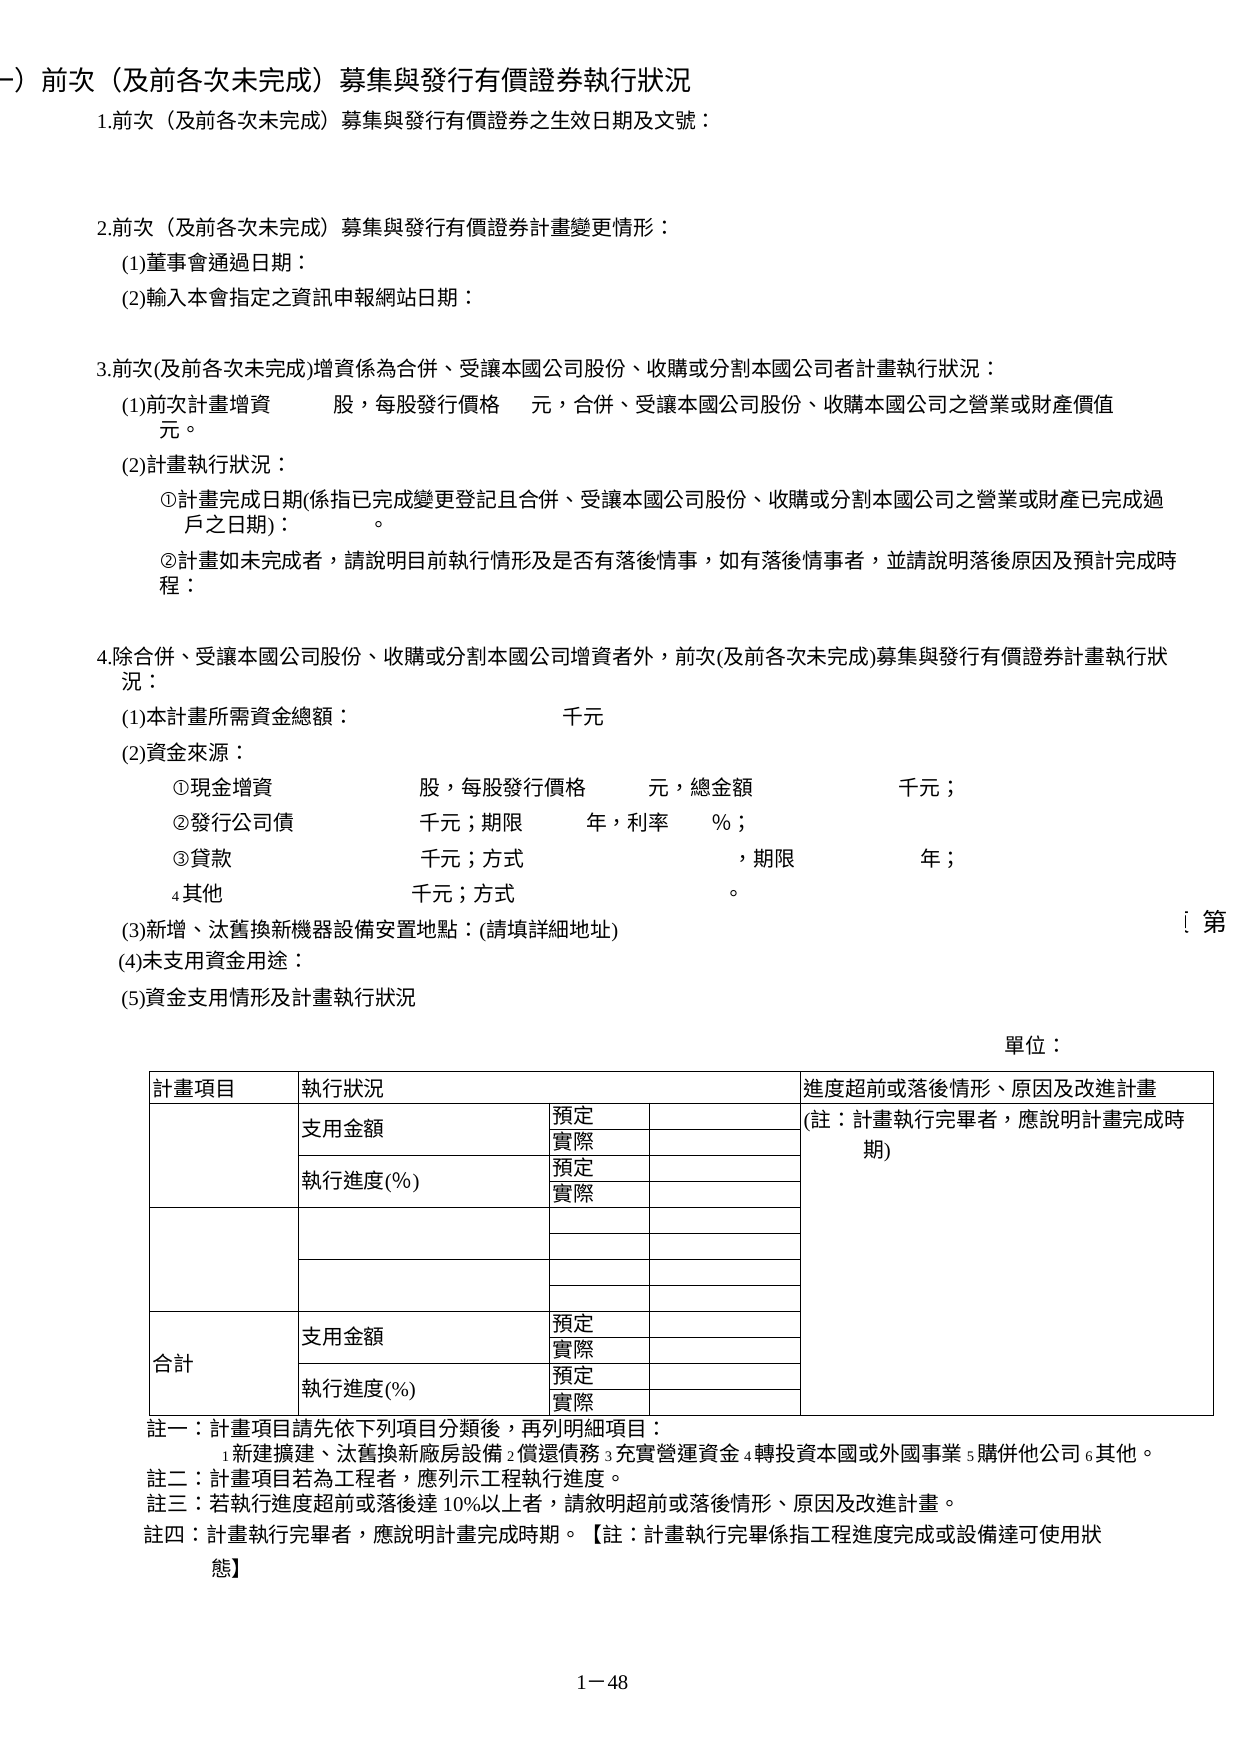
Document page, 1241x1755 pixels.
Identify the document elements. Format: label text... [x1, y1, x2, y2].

table_cell [299, 1260, 549, 1311]
table_cell 支用金額 [299, 1104, 549, 1154]
table_cell 預定 [550, 1364, 649, 1389]
table_header 進度超前或落後情形、原因及改進計畫 [801, 1072, 1213, 1102]
table_cell [650, 1338, 800, 1363]
text 貸款 千元；方式 ，期限 年； [159, 846, 1181, 871]
text (4)未支用資金用途： [54, 942, 1178, 975]
table_cell [550, 1208, 649, 1233]
text 4其他 千元；方式 。 [159, 882, 1240, 988]
text 單位： [246, 1034, 1181, 1059]
text 計畫完成日期(係指已完成變更登記且合併、受讓本國公司股份、收購或分割本國公司之營業或財產已完成過戶之日期)： 。 [159, 488, 1181, 538]
table_cell 預定 [550, 1104, 649, 1128]
table_cell [650, 1130, 800, 1154]
text 3.前次(及前各次未完成)增資係為合併、受讓本國公司股份、收購或分割本國公司者計畫執行狀況： [96, 357, 1181, 382]
table_cell [150, 1208, 298, 1311]
table_cell 預定 [550, 1156, 649, 1181]
text 現金增資 股，每股發行價格 元，總金額 千元； [159, 775, 1181, 800]
text (1)前次計畫增資 股，每股發行價格 元，合併、受讓本國公司股份、收購本國公司之營業或財產價值 元。 [122, 392, 1144, 442]
table_cell 執行進度(%) [299, 1364, 549, 1415]
text (2)資金來源： [122, 740, 1181, 765]
text 發行公司債 千元；期限 年，利率 ％； [159, 811, 1181, 836]
table_cell [650, 1364, 800, 1389]
text 註二：計畫項目若為工程者，應列示工程執行進度。 [147, 1466, 1181, 1491]
table_header 執行狀況 [299, 1072, 800, 1102]
table_cell 實際 [550, 1338, 649, 1363]
text (1)董事會通過日期： [122, 250, 1181, 275]
text 態】 [59, 1549, 1181, 1583]
text （一）前次（及前各次未完成）募集與發行有價證券執行狀況 [0, 59, 1181, 98]
table_cell 實際 [550, 1130, 649, 1154]
table_header 計畫項目 [150, 1072, 298, 1102]
table_cell 支用金額 [299, 1312, 549, 1363]
table_cell 預定 [550, 1312, 649, 1337]
text 1.前次（及前各次未完成）募集與發行有價證券之生效日期及文號： [97, 109, 1181, 134]
table_cell [650, 1234, 800, 1259]
table_cell [650, 1104, 800, 1128]
text 第 頁 [1185, 909, 1233, 973]
table_cell [299, 1208, 549, 1259]
text (3)新增、汰舊換新機器設備安置地點：(請填詳細地址) [122, 917, 1178, 942]
text (2)計畫執行狀況： [122, 452, 1181, 477]
table_cell [550, 1260, 649, 1285]
table_cell [650, 1208, 800, 1233]
table_cell 實際 [550, 1182, 649, 1207]
text 註三：若執行進度超前或落後達10%以上者，請敘明超前或落後情形、原因及改進計畫。 [147, 1491, 1181, 1516]
table_cell [650, 1182, 800, 1207]
table_cell 實際 [550, 1390, 649, 1415]
text 4.除合併、受讓本國公司股份、收購或分割本國公司增資者外，前次(及前各次未完成)募集與發行有價證券計畫執行狀況： [97, 644, 1181, 694]
table_cell [650, 1286, 800, 1311]
text 計畫如未完成者，請說明目前執行情形及是否有落後情事，如有落後情事者，並請說明落後原因及預計完成時程： [159, 548, 1181, 598]
table_cell [550, 1286, 649, 1311]
table_cell [550, 1234, 649, 1259]
table_cell [650, 1260, 800, 1285]
table_cell 執行進度(％) [299, 1156, 549, 1207]
table_cell (註：計畫執行完畢者，應說明計畫完成時期) [801, 1104, 1213, 1415]
text (5)資金支用情形及計畫執行狀況 [121, 986, 1181, 1011]
table_cell [650, 1390, 800, 1415]
text 註四：計畫執行完畢者，應說明計畫完成時期。【註：計畫執行完畢係指工程進度完成或設備達可使用狀 [59, 1516, 1181, 1549]
text 註一：計畫項目請先依下列項目分類後，再列明細項目： [147, 1416, 1181, 1441]
table_cell 合計 [150, 1312, 298, 1415]
table_cell [150, 1104, 298, 1207]
table_cell [650, 1156, 800, 1181]
text (1)本計畫所需資金總額： 千元 [122, 704, 1181, 729]
table_cell [650, 1312, 800, 1337]
text 1新建擴建、汰舊換新廠房設備2償還債務3充實營運資金4轉投資本國或外國事業5購併他公司6其他。 [222, 1441, 1181, 1466]
text (2)輸入本會指定之資訊申報網站日期： [59, 286, 1181, 311]
text 2.前次（及前各次未完成）募集與發行有價證券計畫變更情形： [97, 215, 1181, 240]
